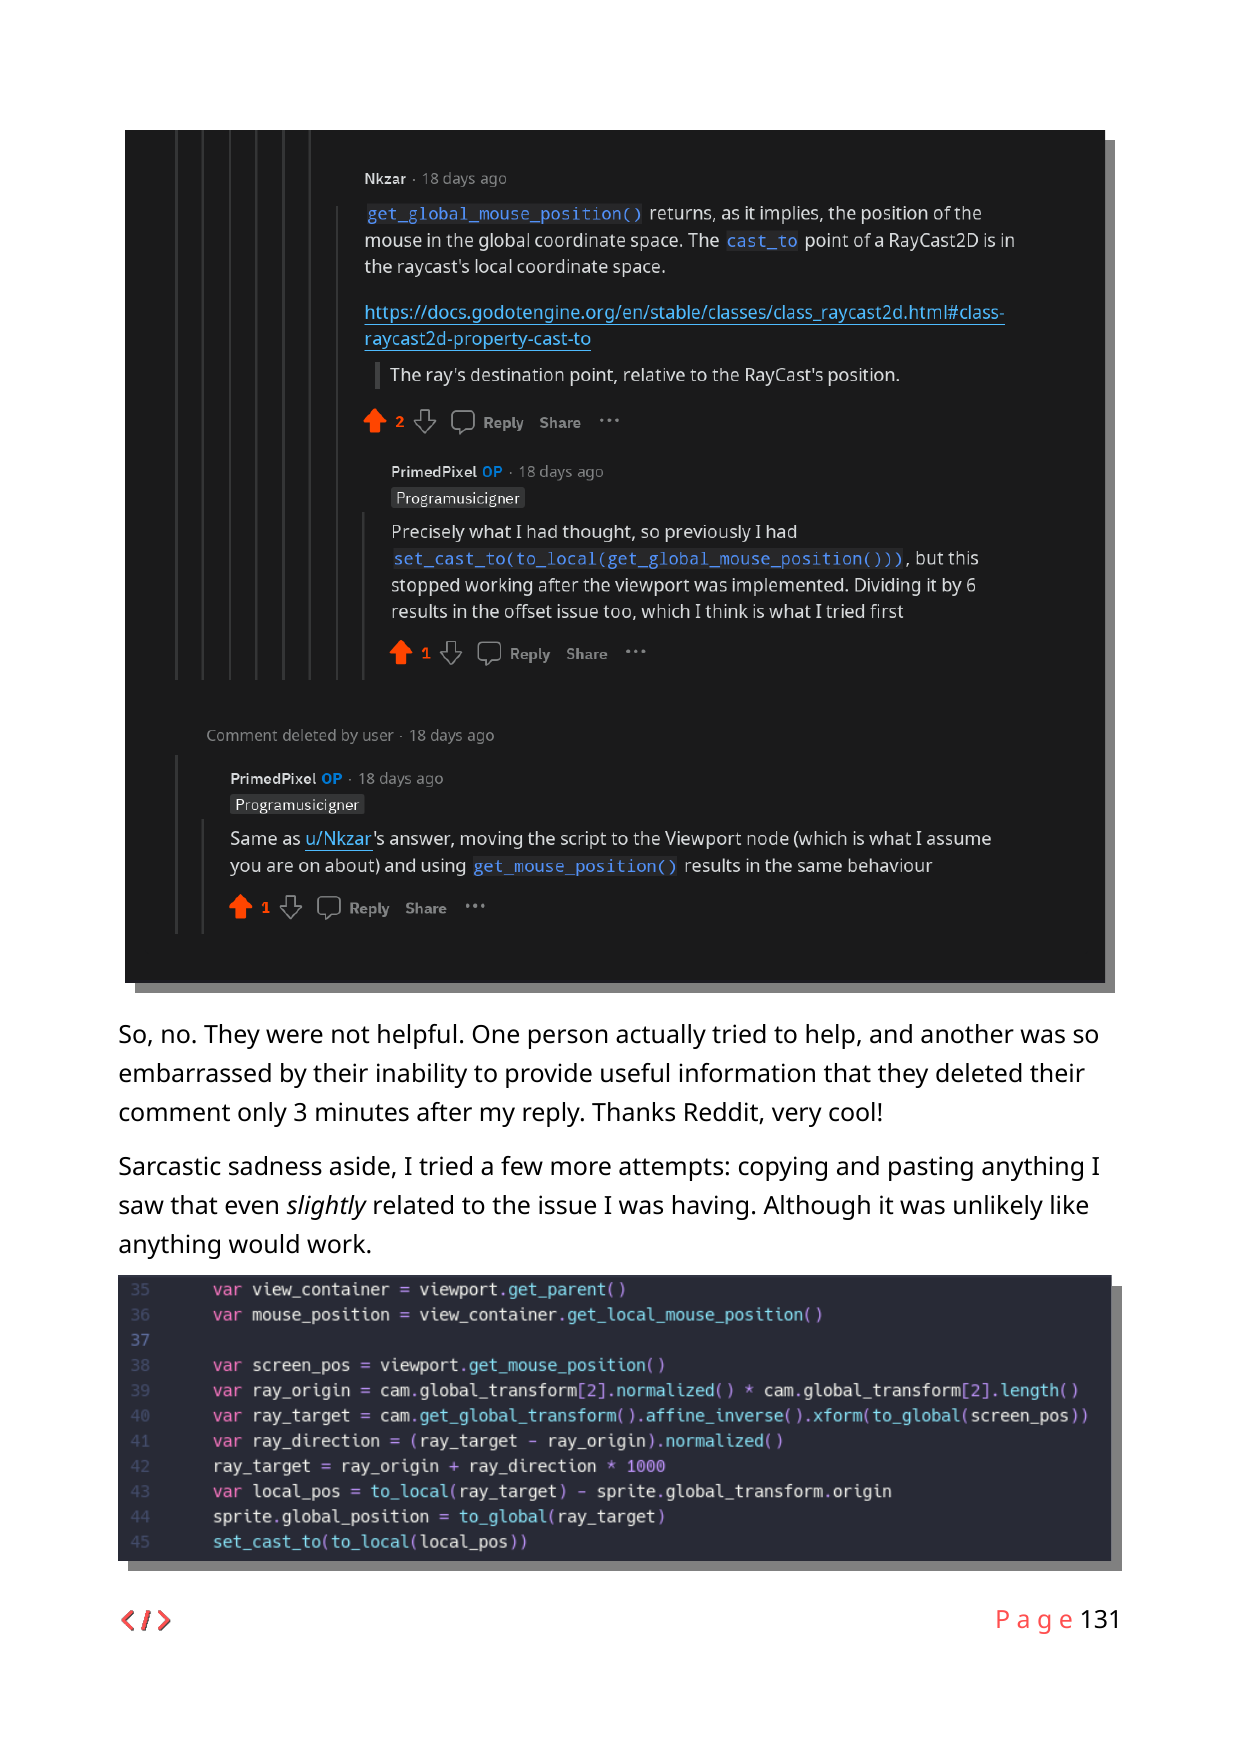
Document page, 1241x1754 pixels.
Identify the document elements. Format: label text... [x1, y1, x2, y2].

text So, no. They were not helpful. One person actually tried to help, and another was so embarrassed by their inability to provide useful information that they deleted their comment only 3 minutes after my reply. Thanks Reddit, very cool! [118, 118, 1122, 1129]
picture [118, 1275, 1112, 1561]
picture [116, 1591, 175, 1649]
text Sarcastic sadness aside, I tried a few more attempts: copying and pasting anything I saw that even slightly related to the issue I was having. Although it was unlikely like anything would work. [118, 1149, 1122, 1261]
